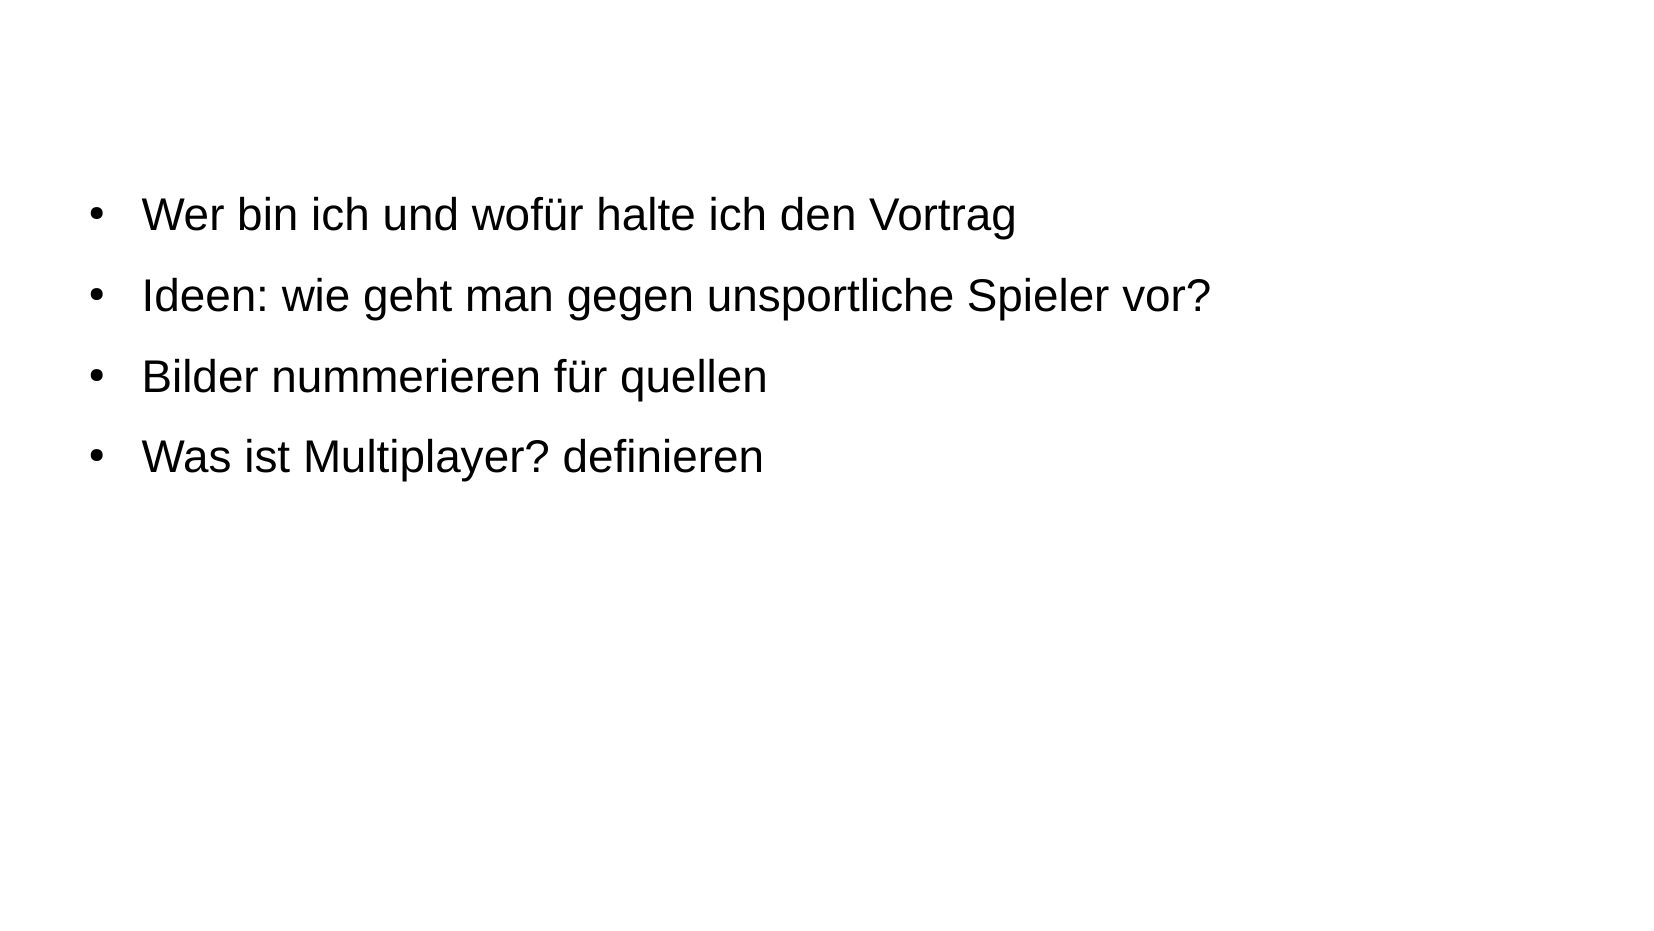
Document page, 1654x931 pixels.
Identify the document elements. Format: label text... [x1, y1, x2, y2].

list Wer bin ich und wofür halte ich den Vortrag Ideen: wie geht man gegen unsportliche Spieler vor? Bilder nummerieren für quellen Was ist Multiplayer? definieren [70, 188, 1559, 729]
